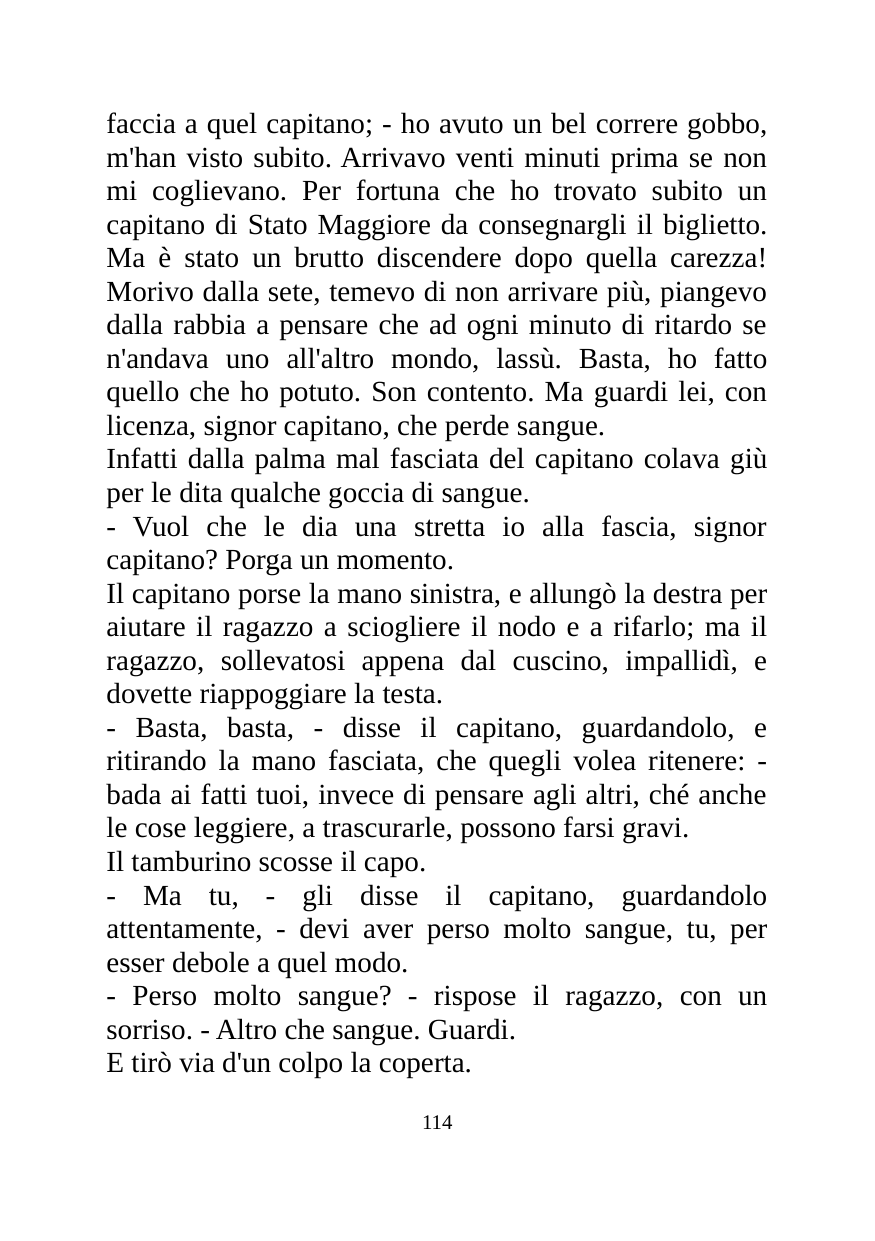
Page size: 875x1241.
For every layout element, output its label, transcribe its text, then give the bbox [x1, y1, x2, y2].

text Il tamburino scosse il capo. [106, 844, 768, 878]
text Il capitano porse la mano sinistra, e allungò la destra per aiutare il ragazzo a sciogliere il nodo e a rifarlo; ma il ragazzo, sollevatosi appena dal cuscino, impallidì, e dovette riappoggiare la testa. [106, 576, 768, 710]
text - Ma tu, - gli disse il capitano, guardandolo attentamente, - devi aver perso molto sangue, tu, per esser debole a quel modo. [106, 878, 768, 978]
text - Perso molto sangue? - rispose il ragazzo, con un sorriso. - Altro che sangue. Guardi. [106, 978, 768, 1045]
text - Basta, basta, - disse il capitano, guardandolo, e ritirando la mano fasciata, che quegli volea ritenere: - bada ai fatti tuoi, invece di pensare agli altri, ché anche le cose leggiere, a trascurarle, possono farsi gravi. [106, 710, 768, 844]
text faccia a quel capitano; - ho avuto un bel correre gobbo, m'han visto subito. Arrivavo venti minuti prima se non mi coglievano. Per fortuna che ho trovato subito un capitano di Stato Maggiore da consegnargli il biglietto. Ma è stato un brutto discendere dopo quella carezza! Morivo dalla sete, temevo di non arrivare più, piangevo dalla rabbia a pensare che ad ogni minuto di ritardo se n'andava uno all'altro mondo, lassù. Basta, ho fatto quello che ho potuto. Son contento. Ma guardi lei, con licenza, signor capitano, che perde sangue. [106, 106, 768, 442]
text - Vuol che le dia una stretta io alla fascia, signor capitano? Porga un momento. [106, 509, 768, 576]
text E tirò via d'un colpo la coperta. [106, 1045, 768, 1079]
text Infatti dalla palma mal fasciata del capitano colava giù per le dita qualche goccia di sangue. [106, 442, 768, 509]
